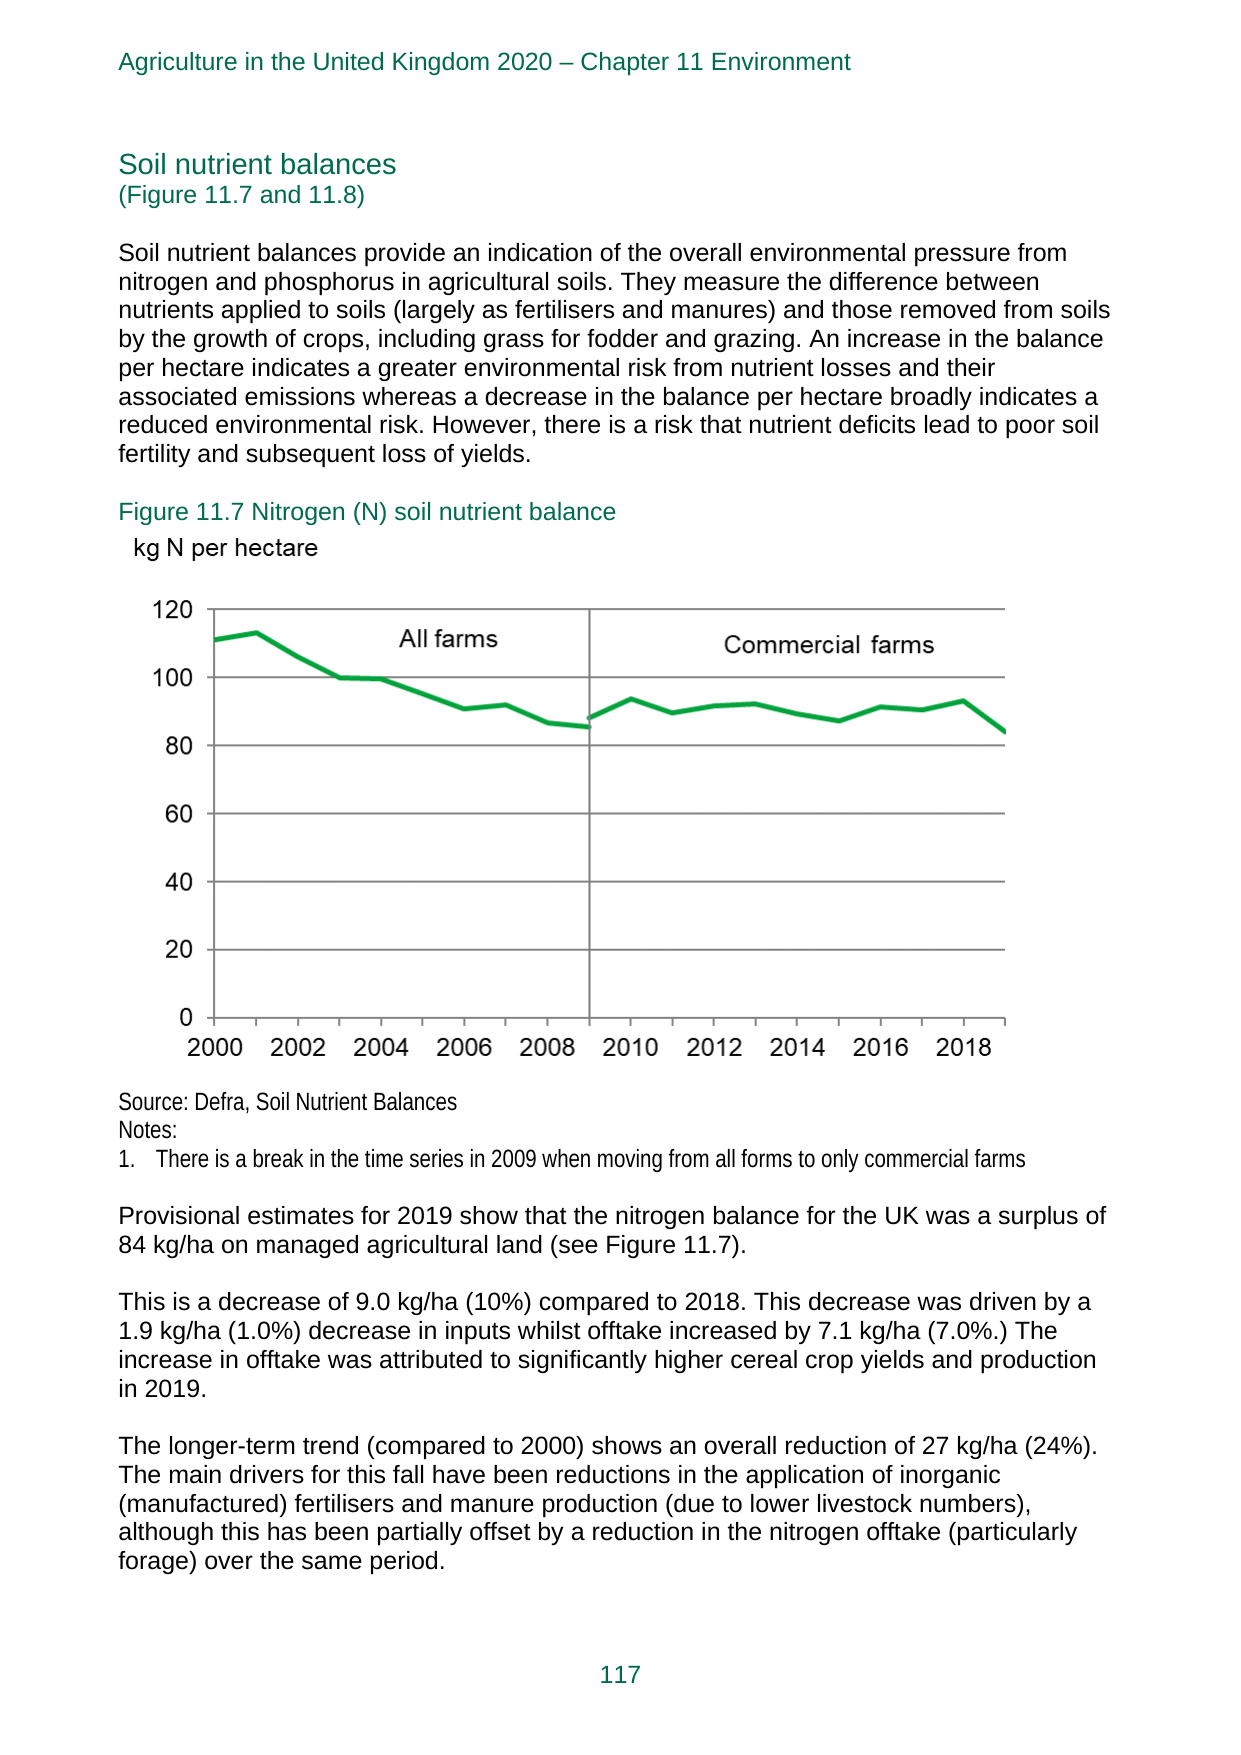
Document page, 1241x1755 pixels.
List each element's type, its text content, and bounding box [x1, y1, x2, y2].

text This is a decrease of 9.0 kg/ha (10%) compared to 2018. This decrease was driven by a 1.9 kg/ha (1.0%) decrease in inputs whilst offtake increased by 7.1 kg/ha (7.0%.) The increase in offtake was attributed to significantly higher cereal crop yields and production in 2019. [118, 1287, 1122, 1402]
text Source: Defra, Soil Nutrient Balances [118, 1086, 1122, 1115]
subtitle Soil nutrient balances [118, 147, 1122, 180]
list There is a break in the time series in 2009 when moving from all forms to only commercial farms [118, 1144, 1122, 1172]
subtitle Figure 11.7 Nitrogen (N) soil nutrient balance [118, 497, 1122, 525]
text Provisional estimates for 2019 show that the nitrogen balance for the UK was a surplus of 84 kg/ha on managed agricultural land (see Figure 11.7). [118, 1201, 1122, 1259]
text Soil nutrient balances provide an indication of the overall environmental pressure from nitrogen and phosphorus in agricultural soils. They measure the difference between nutrients applied to soils (largely as fertilisers and manures) and those removed from soils by the growth of crops, including grass for fodder and grazing. An increase in the balance per hectare indicates a greater environmental risk from nutrient losses and their associated emissions whereas a decrease in the balance per hectare broadly indicates a reduced environmental risk. However, there is a risk that nutrient deficits lead to poor soil fertility and subsequent loss of yields. [118, 238, 1122, 468]
text Notes: [118, 1115, 1122, 1144]
text The longer-term trend (compared to 2000) shows an overall reduction of 27 kg/ha (24%). The main drivers for this fall have been reductions in the application of inorganic (manufactured) fertilisers and manure production (due to lower livestock numbers), although this has been partially offset by a reduction in the nitrogen offtake (particularly forage) over the same period. [118, 1431, 1122, 1575]
subtitle (Figure 11.7 and 11.8) [118, 180, 1122, 209]
